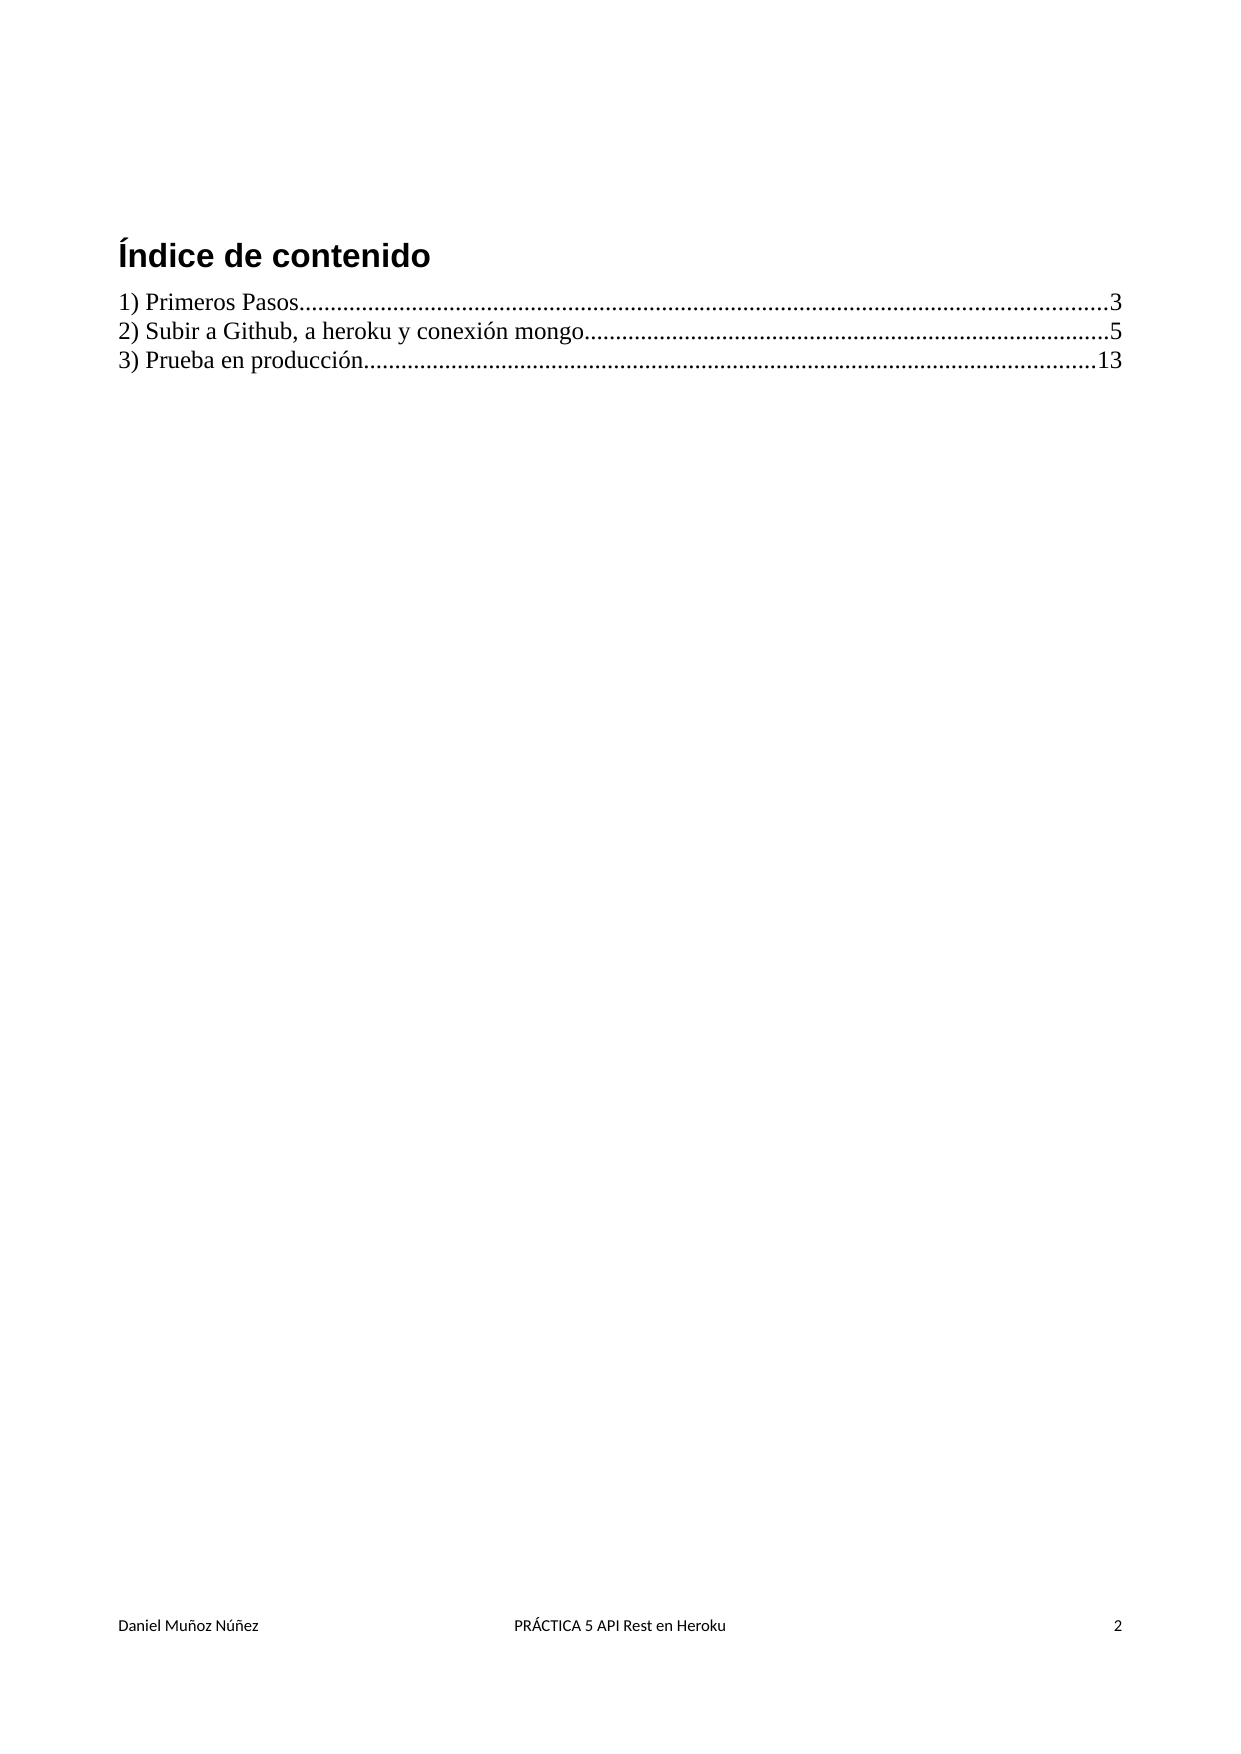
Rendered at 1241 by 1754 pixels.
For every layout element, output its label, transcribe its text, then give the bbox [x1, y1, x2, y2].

subtitle Índice de contenido [118, 236, 1122, 275]
text 3) Prueba en producción. 13 [118, 345, 1122, 373]
text 1) Primeros Pasos 3 [118, 287, 1122, 316]
text 2) Subir a Github, a heroku y conexión mongo 5 [118, 316, 1122, 345]
